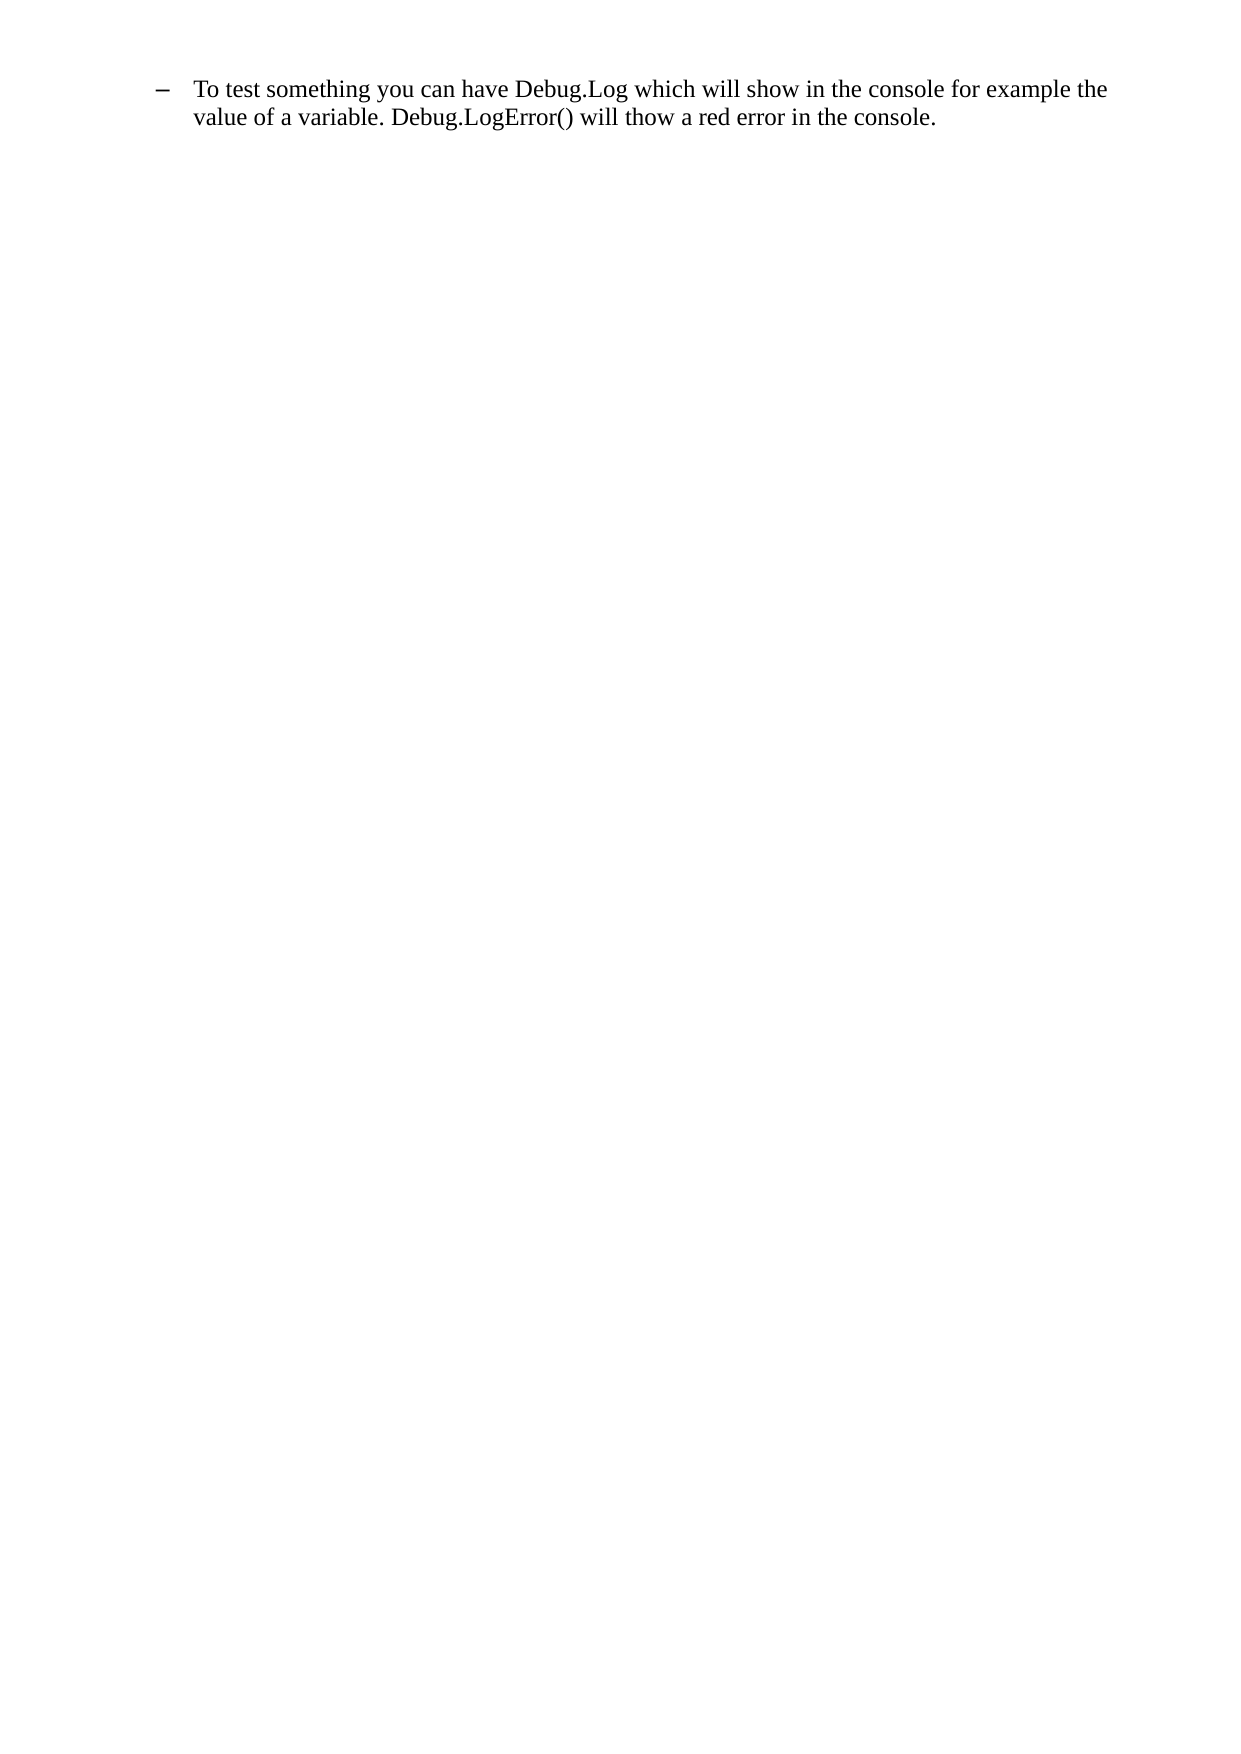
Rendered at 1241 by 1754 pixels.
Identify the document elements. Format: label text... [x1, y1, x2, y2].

list To test something you can have Debug.Log which will show in the console for example the value of a variable. Debug.LogError() will thow a red error in the console. [156, 74, 1122, 131]
